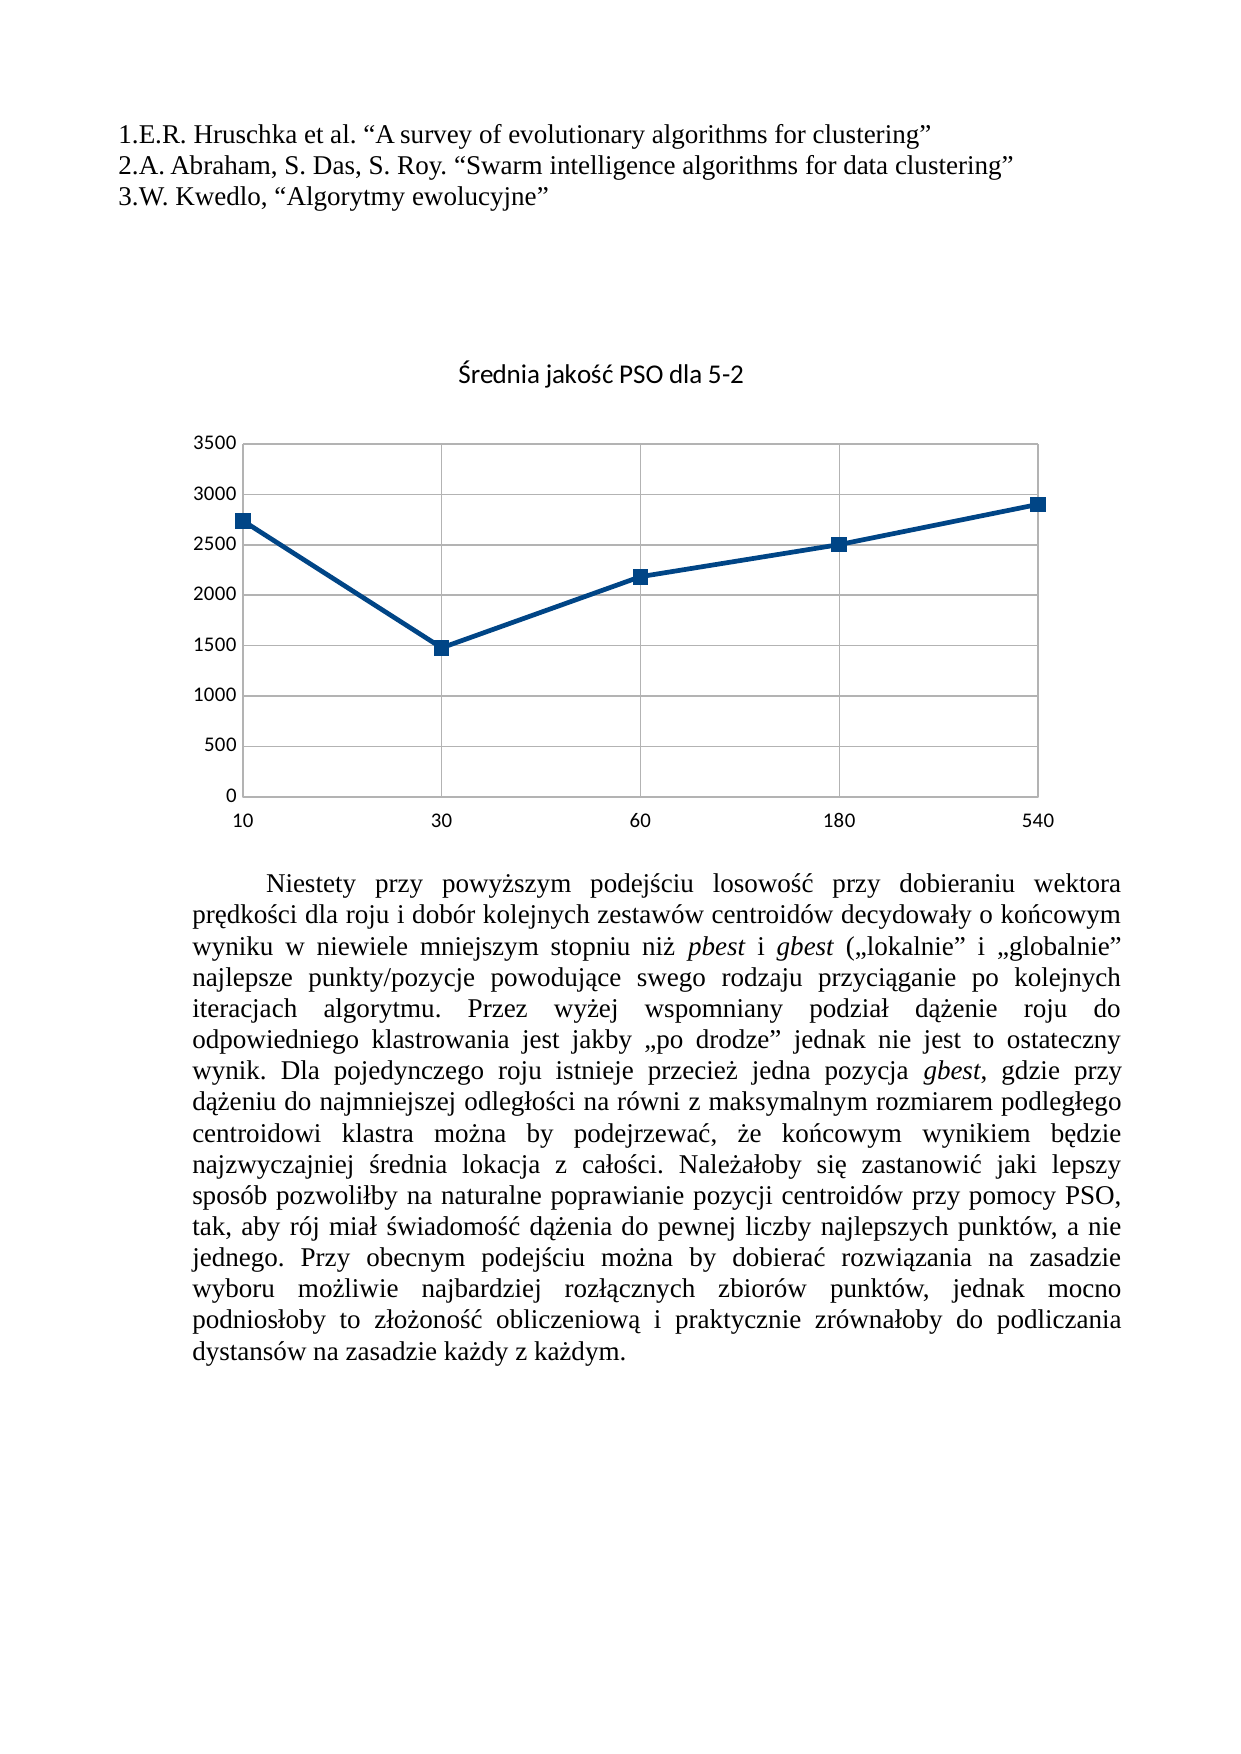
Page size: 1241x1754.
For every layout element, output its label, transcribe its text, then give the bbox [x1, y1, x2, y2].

text Niestety przy powyższym podejściu losowość przy dobieraniu wektora prędkości dla roju i dobór kolejnych zestawów centroidów decydowały o końcowym wyniku w niewiele mniejszym stopniu niż pbest i gbest („lokalnie” i „globalnie” najlepsze punkty/pozycje powodujące swego rodzaju przyciąganie po kolejnych iteracjach algorytmu. Przez wyżej wspomniany podział dążenie roju do odpowiedniego klastrowania jest jakby „po drodze” jednak nie jest to ostateczny wynik. Dla pojedynczego roju istnieje przecież jedna pozycja gbest, gdzie przy dążeniu do najmniejszej odległości na równi z maksymalnym rozmiarem podległego centroidowi klastra można by podejrzewać, że końcowym wynikiem będzie najzwyczajniej średnia lokacja z całości. Należałoby się zastanowić jaki lepszy sposób pozwoliłby na naturalne poprawianie pozycji centroidów przy pomocy PSO, tak, aby rój miał świadomość dążenia do pewnej liczby najlepszych punktów, a nie jednego. Przy obecnym podejściu można by dobierać rozwiązania na zasadzie wyboru możliwie najbardziej rozłącznych zbiorów punktów, jednak mocno podniosłoby to złożoność obliczeniową i praktycznie zrównałoby do podliczania dystansów na zasadzie każdy z każdym. [192, 336, 1122, 1366]
list E.R. Hruschka et al. “A survey of evolutionary algorithms for clustering” [118, 118, 1122, 149]
list A. Abraham, S. Das, S. Roy. “Swarm intelligence algorithms for data clustering” [118, 149, 1122, 180]
list W. Kwedlo, “Algorytmy ewolucyjne” [118, 180, 1122, 212]
